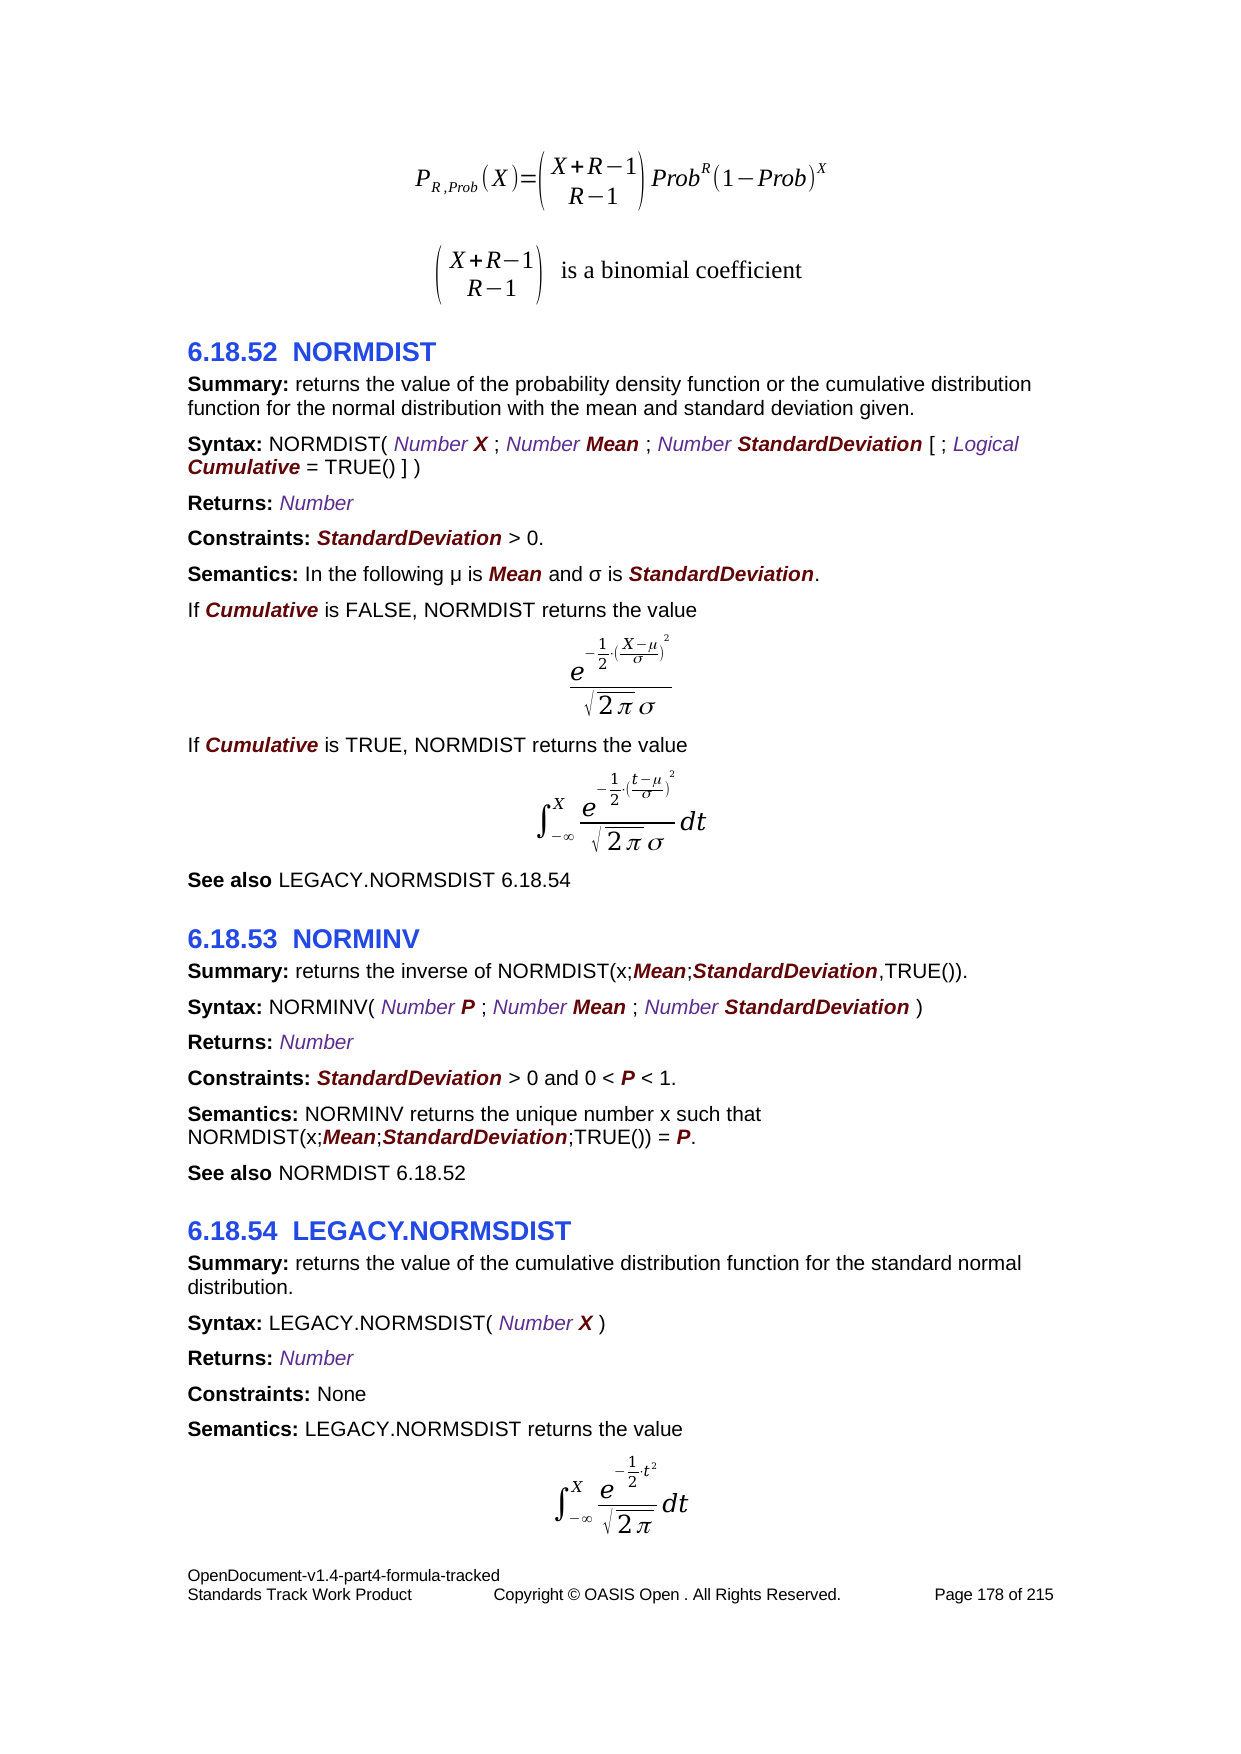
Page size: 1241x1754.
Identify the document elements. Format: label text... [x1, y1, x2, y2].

text Syntax: LEGACY.NORMSDIST( Number X ) [187, 1311, 1053, 1334]
subtitle LEGACY.NORMSDIST [187, 1216, 1053, 1246]
text Returns: Number [187, 1347, 1053, 1370]
text Constraints: StandardDeviation > 0 and 0 < P < 1. [187, 1066, 1053, 1090]
text Returns: Number [187, 491, 1053, 515]
text Syntax: NORMDIST( Number X ; Number Mean ; Number StandardDeviation [ ; Logical Cumulative = TRUE() ] ) [187, 432, 1053, 479]
text Returns: Number [187, 1031, 1053, 1054]
text If Cumulative is TRUE, NORMDIST returns the value [187, 733, 1053, 757]
text See also LEGACY.NORMSDIST 6.18.54 [187, 869, 1053, 892]
text Constraints: StandardDeviation > 0. [187, 527, 1053, 550]
subtitle NORMDIST [187, 337, 1053, 367]
text If Cumulative is FALSE, NORMDIST returns the value [187, 598, 1053, 622]
text Syntax: NORMINV( Number P ; Number Mean ; Number StandardDeviation ) [187, 995, 1053, 1019]
text Semantics: LEGACY.NORMSDIST returns the value [187, 1418, 1053, 1441]
subtitle NORMINV [187, 923, 1053, 953]
text Summary: returns the inverse of NORMDIST(x;Mean;StandardDeviation,TRUE()). [187, 959, 1053, 983]
text Summary: returns the value of the probability density function or the cumulative distribution function for the normal distribution with the mean and standard deviation given. [187, 373, 1053, 420]
text Constraints: None [187, 1382, 1053, 1406]
text See also NORMDIST 6.18.52 [187, 1161, 1053, 1185]
text Semantics: In the following μ is Mean and σ is StandardDeviation. [187, 562, 1053, 586]
text Semantics: NORMINV returns the unique number x such that NORMDIST(x;Mean;StandardDeviation;TRUE()) = P. [187, 1102, 1053, 1149]
text Summary: returns the value of the cumulative distribution function for the standard normal distribution. [187, 1252, 1053, 1299]
